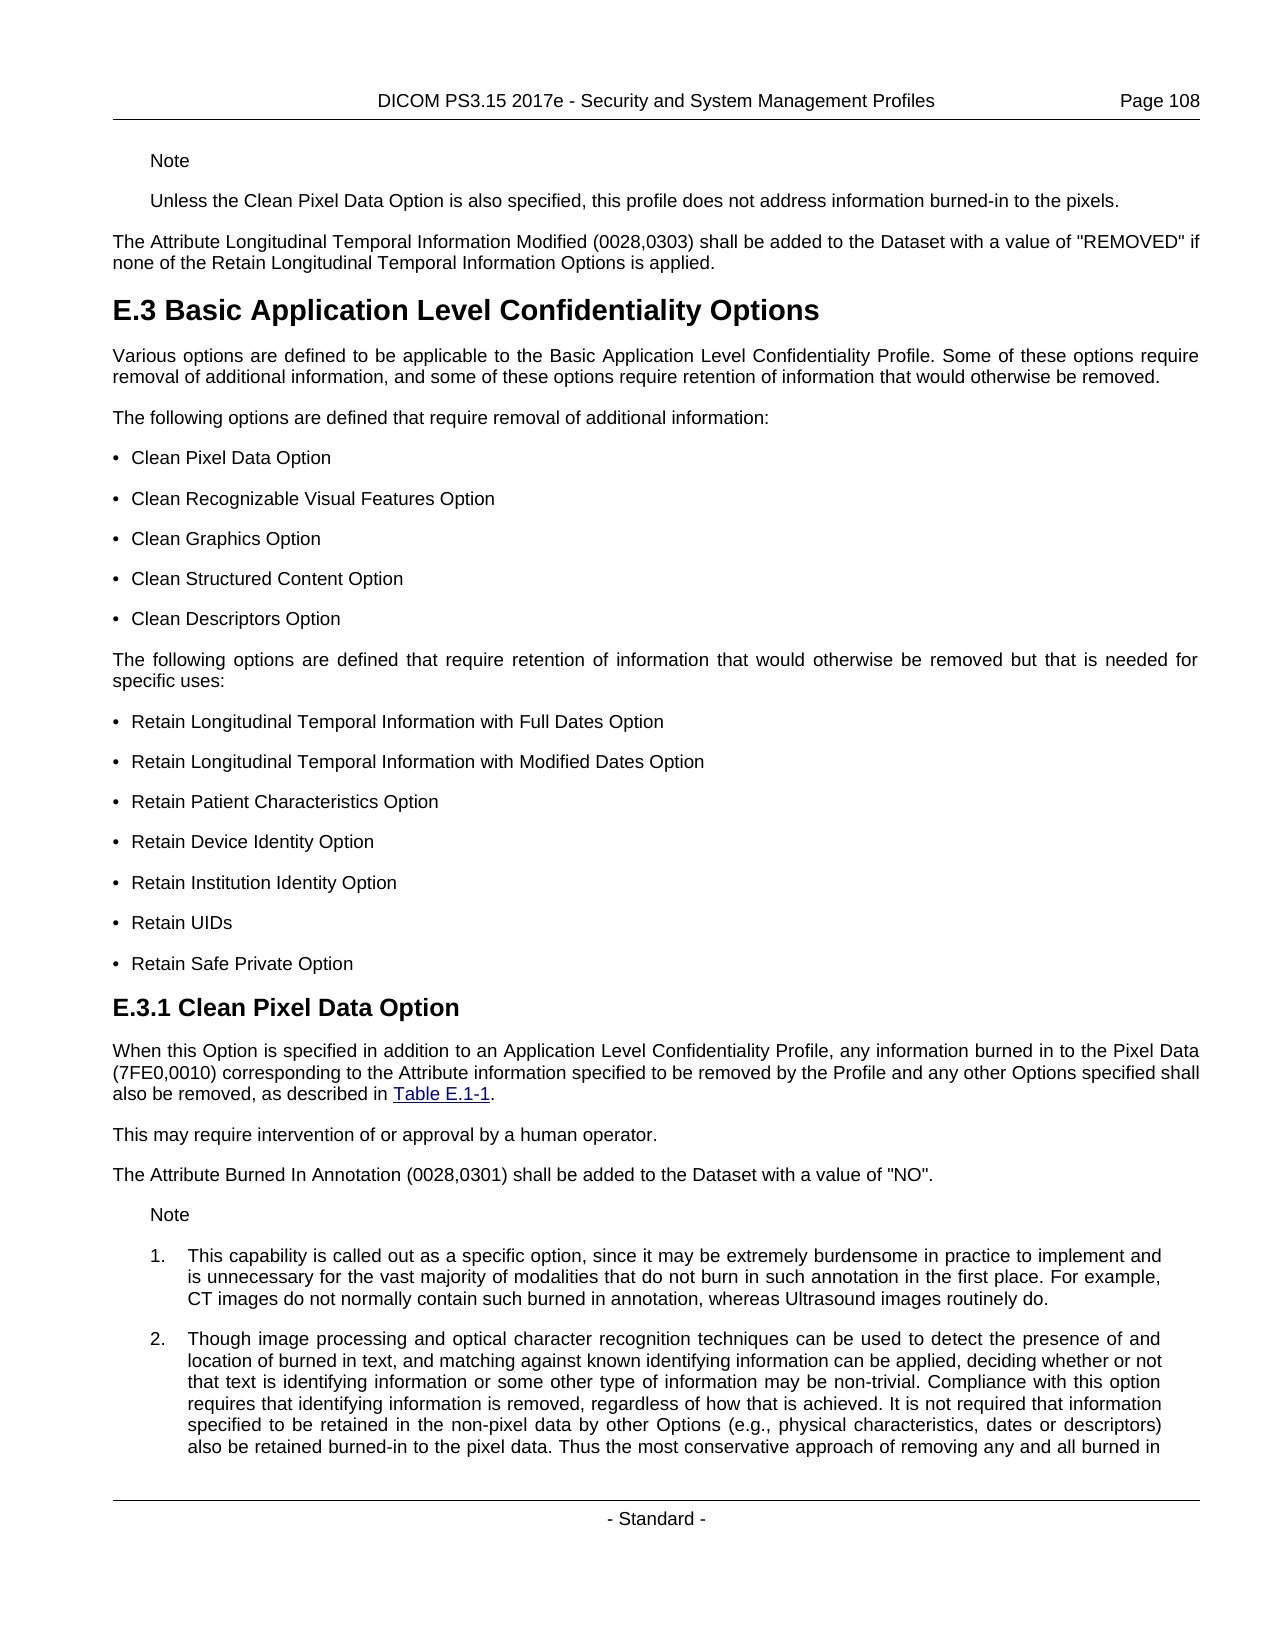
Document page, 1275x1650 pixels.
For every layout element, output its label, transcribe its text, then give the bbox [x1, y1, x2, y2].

text This may require intervention of or approval by a human operator. [112, 1123, 1200, 1145]
text The Attribute Longitudinal Temporal Information Modified (0028,0303) shall be added to the Dataset with a value of "REMOVED" if none of the Retain Longitudinal Temporal Information Options is applied. [112, 231, 1200, 274]
list Clean Descriptors Option [112, 608, 1200, 630]
text E.3 Basic Application Level Confidentiality Options [112, 292, 1200, 326]
text The following options are defined that require retention of information that would otherwise be removed but that is needed for specific uses: [112, 648, 1200, 692]
text Note [150, 1204, 1162, 1226]
text The Attribute Burned In Annotation (0028,0301) shall be added to the Dataset with a value of "NO". [112, 1164, 1200, 1185]
text E.3.1 Clean Pixel Data Option [112, 993, 1200, 1021]
text The following options are defined that require removal of additional information: [112, 407, 1200, 428]
text Unless the Clean Pixel Data Option is also specified, this profile does not address information burned-in to the pixels. [150, 190, 1162, 212]
list Retain Longitudinal Temporal Information with Modified Dates Option [112, 751, 1200, 772]
list Clean Graphics Option [112, 528, 1200, 549]
list Retain Patient Characteristics Option [112, 791, 1200, 813]
text Various options are defined to be applicable to the Basic Application Level Confidentiality Profile. Some of these options require removal of additional information, and some of these options require retention of information that would otherwise be removed. [112, 345, 1200, 388]
list This capability is called out as a specific option, since it may be extremely burdensome in practice to implement and is unnecessary for the vast majority of modalities that do not burn in such annotation in the first place. For example, CT images do not normally contain such burned in annotation, whereas Ultrasound images routinely do. [150, 1244, 1162, 1309]
list Retain Device Identity Option [112, 831, 1200, 853]
list Retain Safe Private Option [112, 952, 1200, 974]
list Retain Institution Identity Option [112, 872, 1200, 893]
text When this Option is specified in addition to an Application Level Confidentiality Profile, any information burned in to the Pixel Data (7FE0,0010) corresponding to the Attribute information specified to be removed by the Profile and any other Options specified shall also be removed, as described in Table E.1-1. [112, 1040, 1200, 1105]
list Though image processing and optical character recognition techniques can be used to detect the presence of and location of burned in text, and matching against known identifying information can be applied, deciding whether or not that text is identifying information or some other type of information may be non-trivial. Compliance with this option requires that identifying information is removed, regardless of how that is achieved. It is not required that information specified to be retained in the non-pixel data by other Options (e.g., physical characteristics, dates or descriptors) also be retained burned-in to the pixel data. Thus the most conservative approach of removing any and all burned in [150, 1328, 1162, 1457]
list Retain UIDs [112, 912, 1200, 933]
list Clean Recognizable Visual Features Option [112, 487, 1200, 509]
list Clean Structured Content Option [112, 568, 1200, 589]
list Clean Pixel Data Option [112, 447, 1200, 468]
text Note [150, 150, 1162, 172]
list Retain Longitudinal Temporal Information with Full Dates Option [112, 710, 1200, 732]
